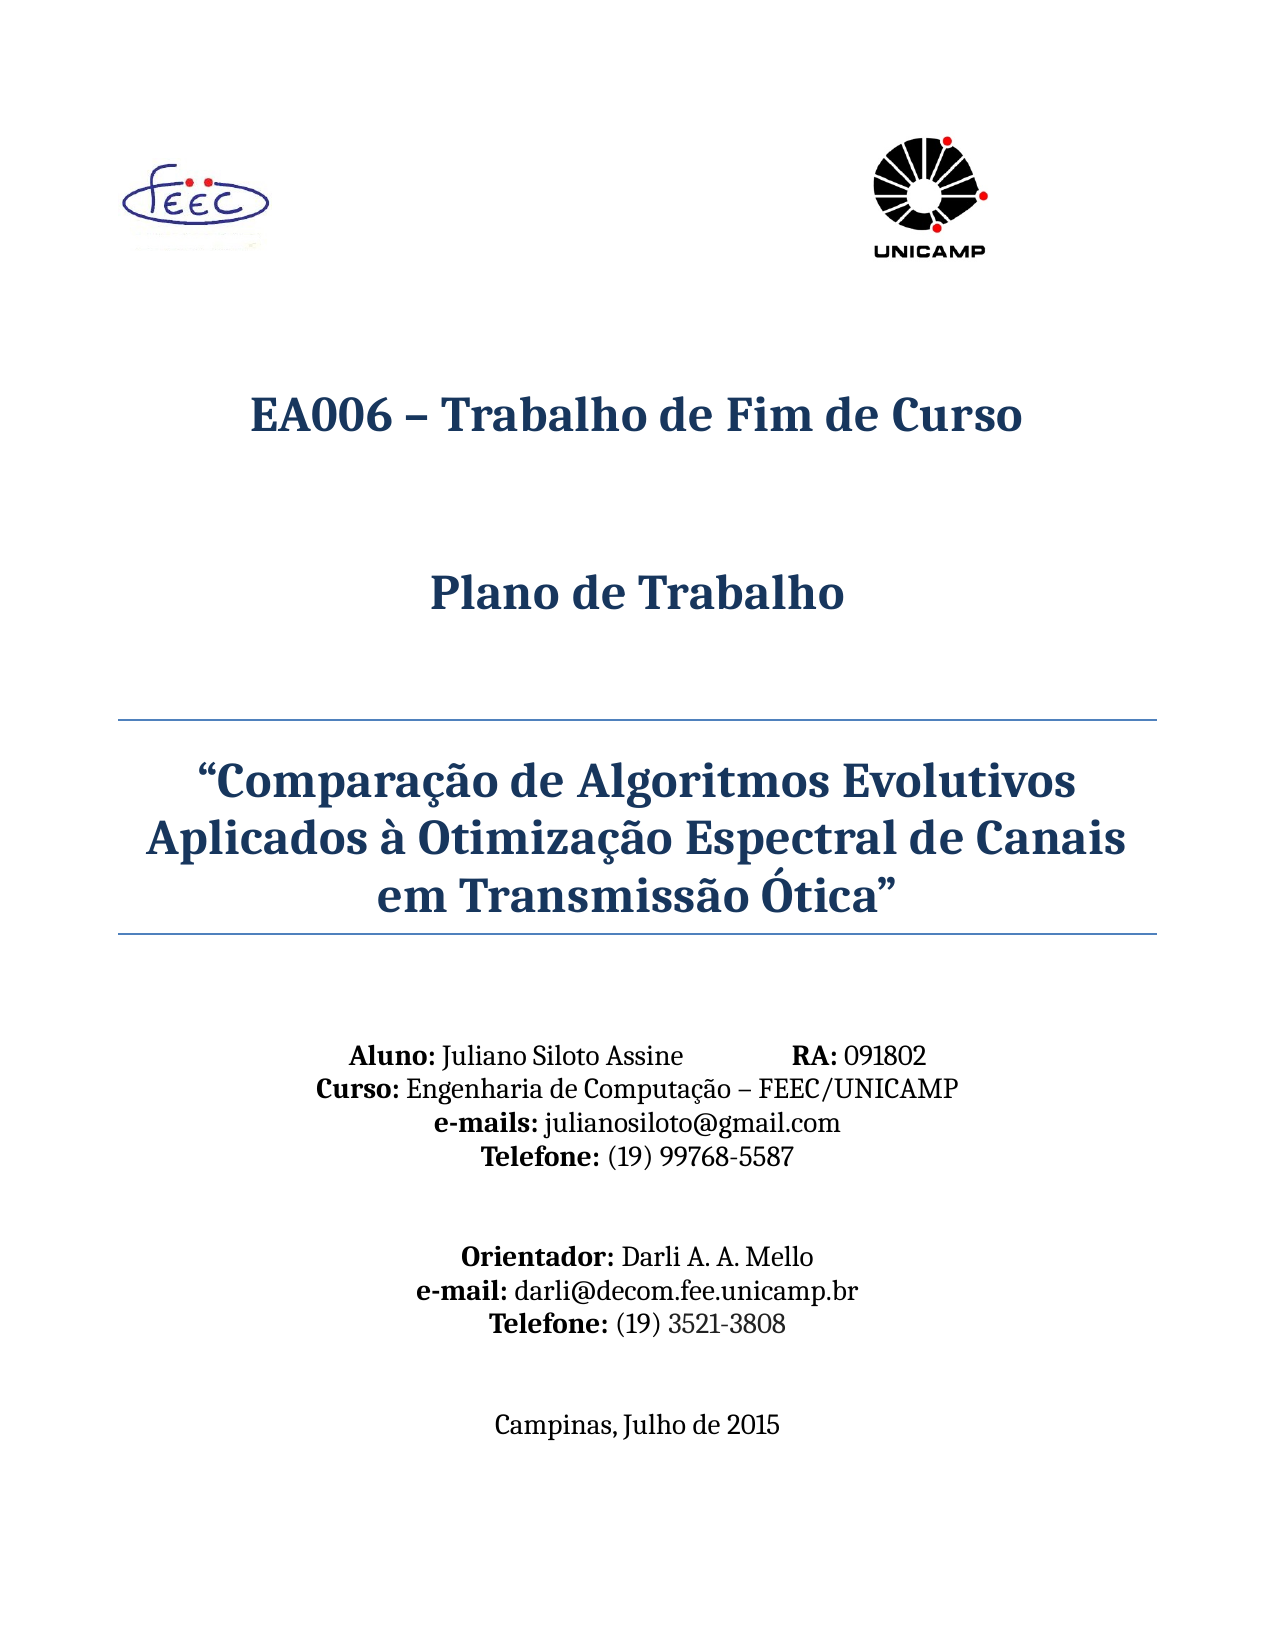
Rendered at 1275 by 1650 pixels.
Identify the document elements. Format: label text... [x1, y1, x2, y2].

picture [856, 130, 999, 267]
text Orientador: Darli A. A. Mello [118, 1240, 1157, 1274]
text Telefone: (19) 3521-3808 [118, 1307, 1157, 1341]
text e-mail: darli@decom.fee.unicamp.br [118, 1274, 1157, 1307]
text “Comparação de Algoritmos Evolutivos Aplicados à Otimização Espectral de Canais em Transmissão Ótica” [118, 752, 1157, 933]
text Aluno: Juliano Siloto Assine RA: 091802 [118, 1039, 1157, 1073]
text e-mails: julianosiloto@gmail.com [118, 1106, 1157, 1140]
text Curso: Engenharia de Computação – FEEC/UNICAMP [118, 1073, 1157, 1106]
title EA006 – Trabalho de Fim de Curso [118, 387, 1157, 444]
text Telefone: (19) 99768-5587 [118, 1140, 1157, 1173]
picture [118, 158, 272, 256]
title Plano de Trabalho [118, 564, 1157, 622]
text Campinas, Julho de 2015 [118, 1408, 1157, 1442]
